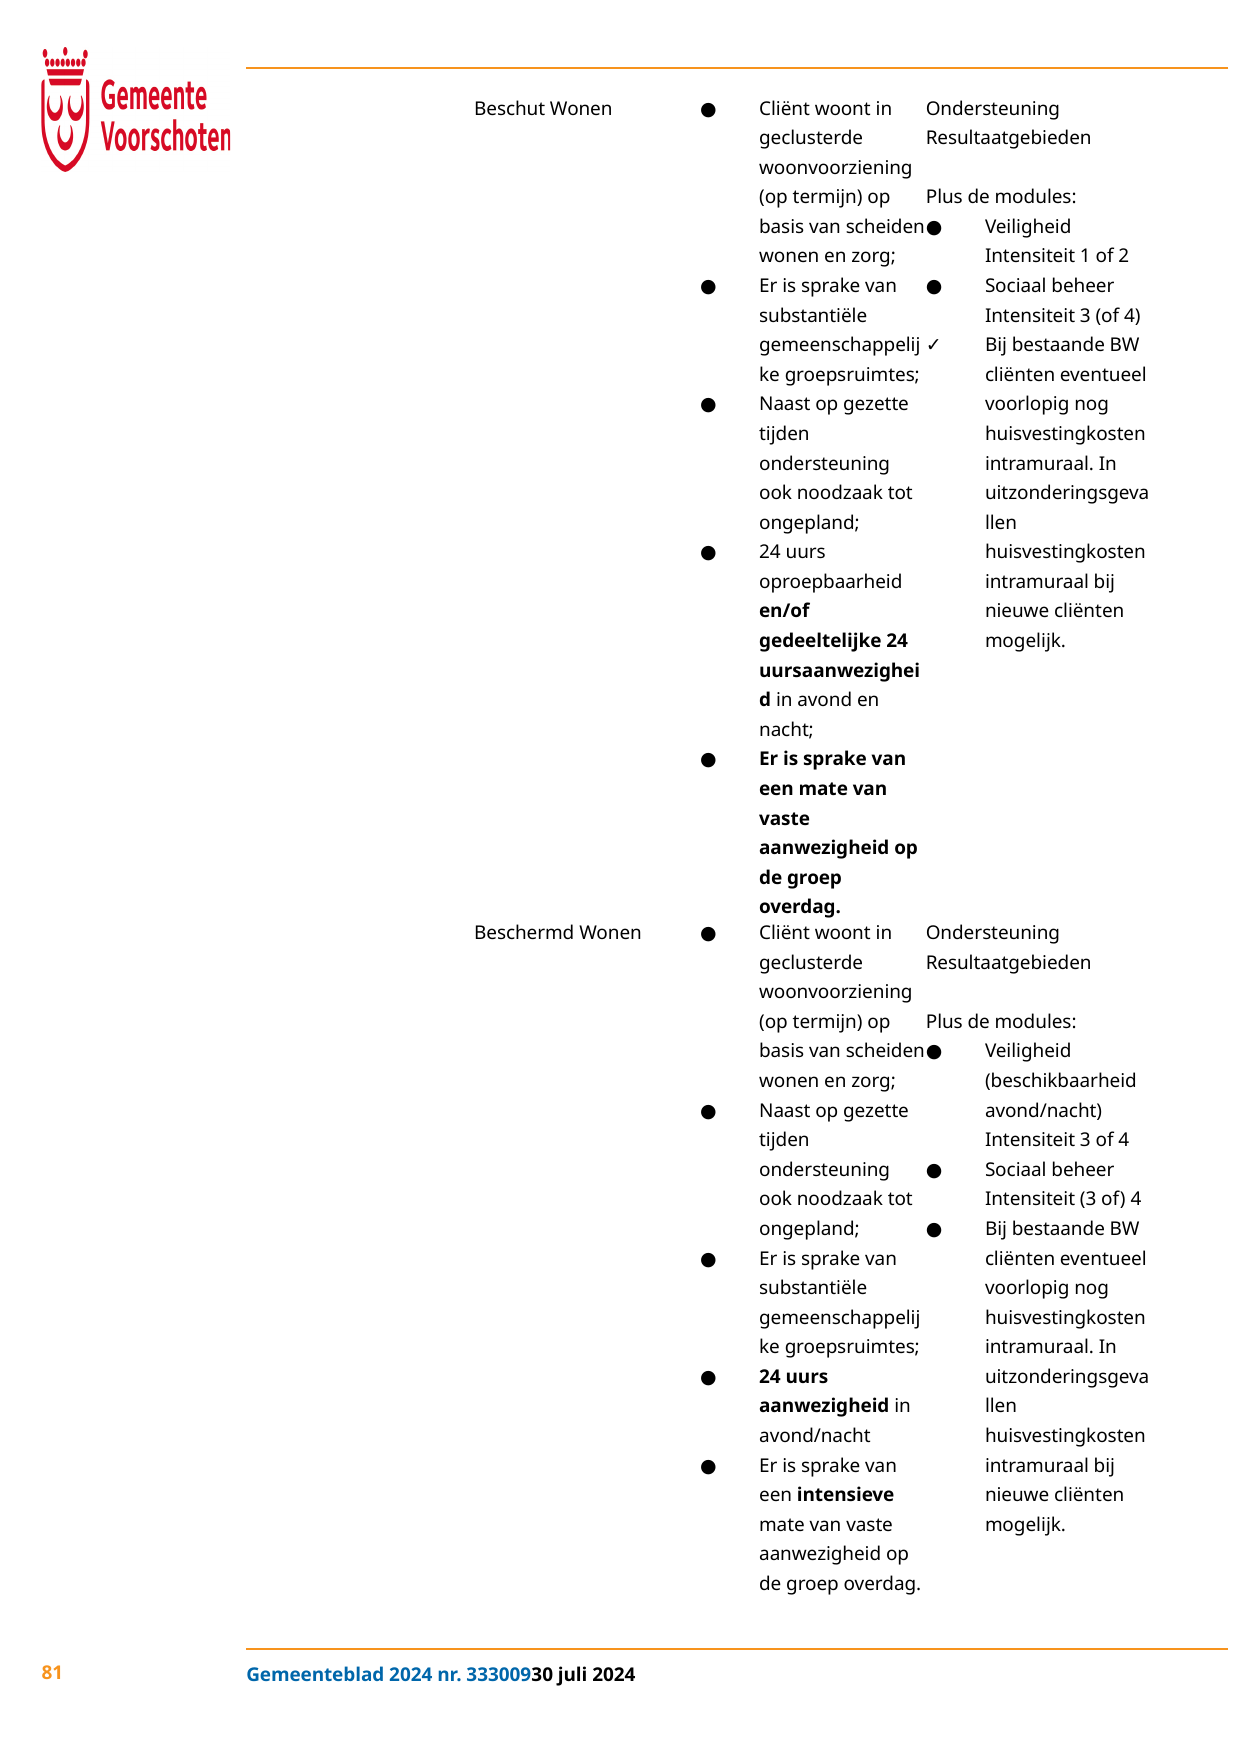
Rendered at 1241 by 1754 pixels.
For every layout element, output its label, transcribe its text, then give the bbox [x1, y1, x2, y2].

table_cell Beschut Wonen [474, 95, 700, 919]
table_cell [248, 95, 474, 1596]
picture [41, 47, 231, 172]
table_cell Ondersteuning Resultaatgebieden Plus de modules: Veiligheid Intensiteit 1 of 2 Sociaal beheer Intensiteit 3 (of 4) Bij bestaande BW cliënten eventueel voorlopig nog huisvestingkosten intramuraal. In uitzonderingsgevallen huisvestingkosten intramuraal bij nieuwe cliënten mogelijk. [926, 95, 1152, 919]
table_cell Beschermd Wonen [474, 919, 700, 1596]
table_cell Cliënt woont in geclusterde woonvoorziening (op termijn) op basis van scheiden wonen en zorg; Naast op gezette tijden ondersteuning ook noodzaak tot ongepland; Er is sprake van substantiële gemeenschappelijke groepsruimtes; 24 uurs aanwezigheid in avond/nacht Er is sprake van een intensieve mate van vaste aanwezigheid op de groep overdag. [700, 919, 926, 1596]
table_cell Ondersteuning Resultaatgebieden Plus de modules: Veiligheid (beschikbaarheid avond/nacht) Intensiteit 3 of 4 Sociaal beheer Intensiteit (3 of) 4 Bij bestaande BW cliënten eventueel voorlopig nog huisvestingkosten intramuraal. In uitzonderingsgevallen huisvestingkosten intramuraal bij nieuwe cliënten mogelijk. [926, 919, 1152, 1596]
table_cell Cliënt woont in geclusterde woonvoorziening (op termijn) op basis van scheiden wonen en zorg; Er is sprake van substantiële gemeenschappelijke groepsruimtes; Naast op gezette tijden ondersteuning ook noodzaak tot ongepland; 24 uurs oproepbaarheid en/of gedeeltelijke 24 uursaanwezigheid in avond en nacht; Er is sprake van een mate van vaste aanwezigheid op de groep overdag. [700, 95, 926, 919]
